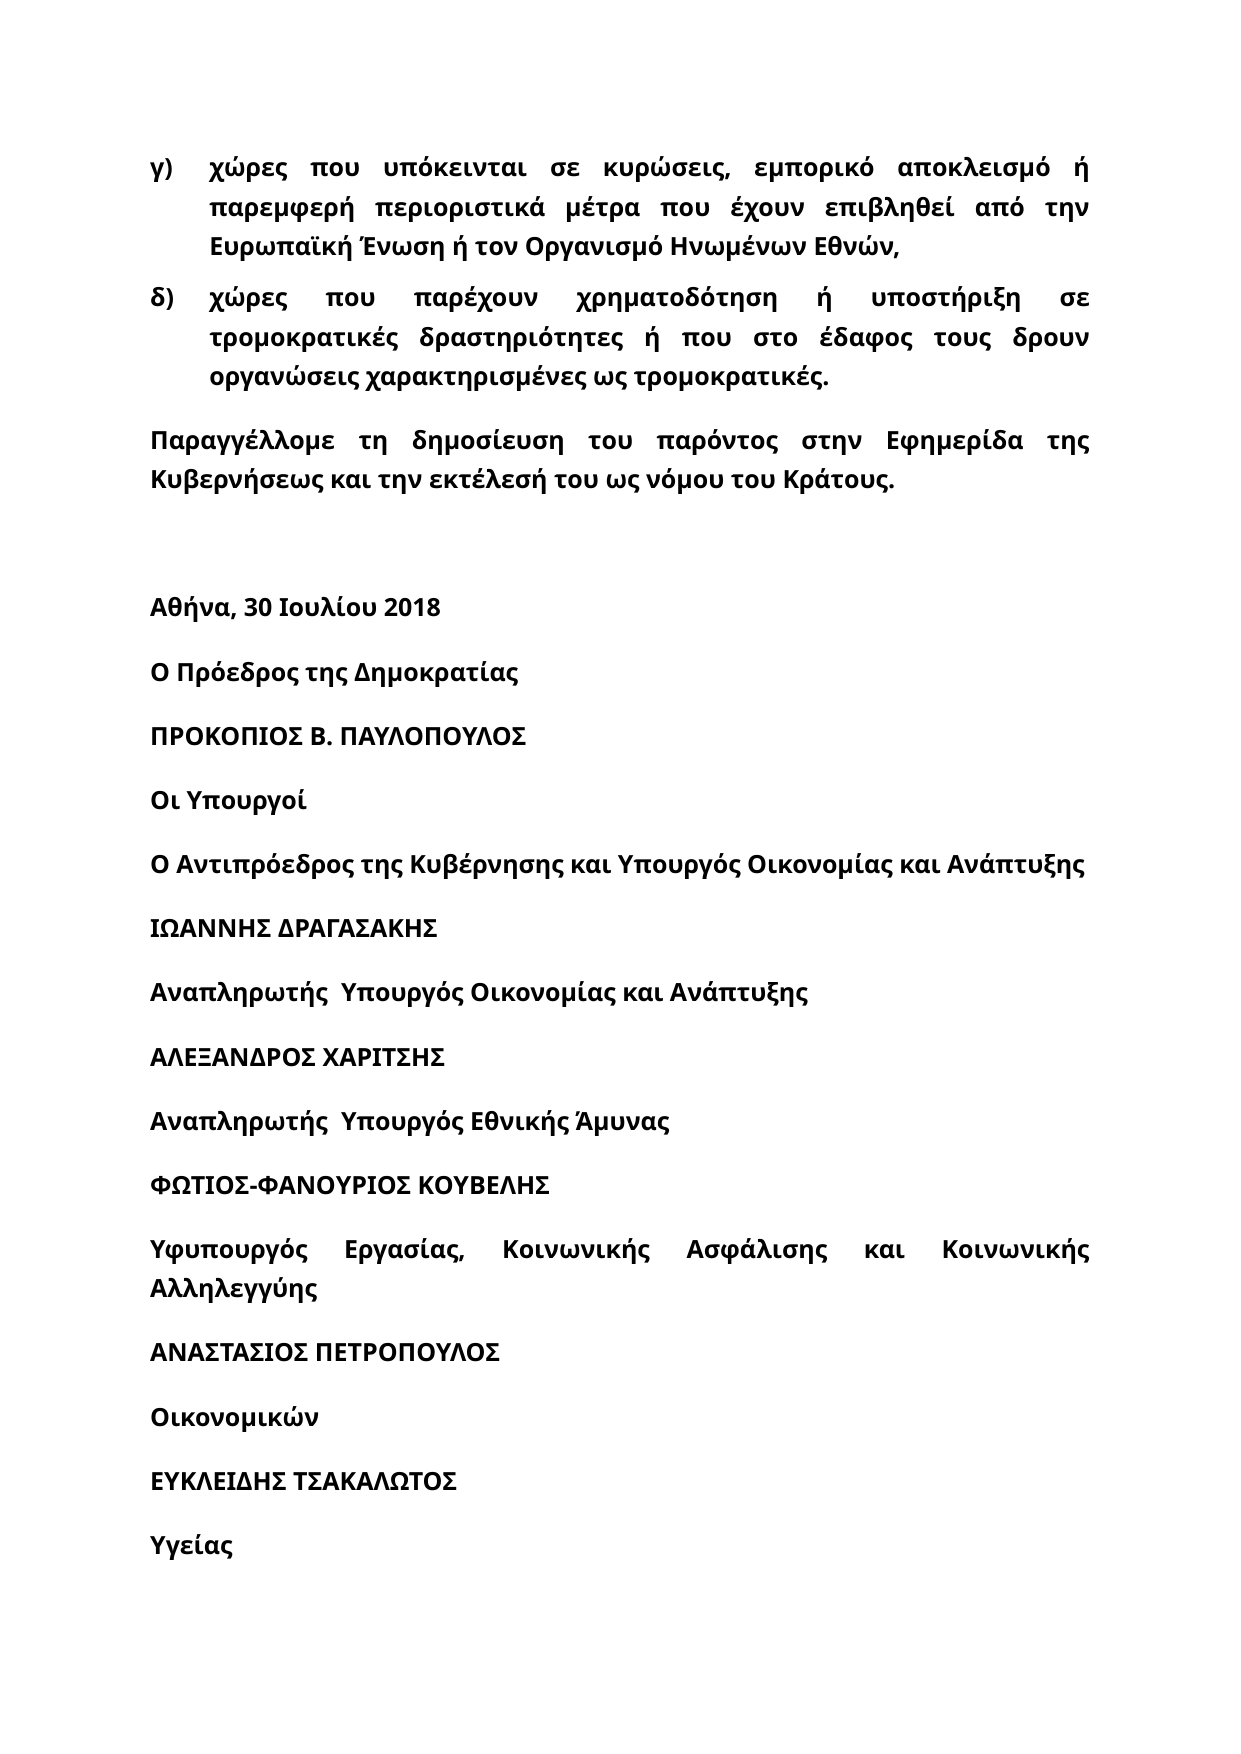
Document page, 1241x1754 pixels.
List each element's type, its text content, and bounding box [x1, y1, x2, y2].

text ΙΩΑΝΝΗΣ ΔΡΑΓΑΣΑΚΗΣ [150, 911, 1090, 945]
list δ) χώρες που παρέχουν χρηματοδότηση ή υποστήριξη σε τρομοκρατικές δραστηριότητες ή που στο έδαφος τους δρουν οργανώσεις χαρακτηρισμένες ως τρομοκρατικές. [150, 280, 1090, 392]
text Παραγγέλλομε τη δημοσίευση του παρόντος στην Εφημερίδα της Κυβερνήσεως και την εκτέλεσή του ως νόμου του Κράτους. [150, 422, 1090, 496]
text Αναπληρωτής Υπουργός Οικονομίας και Ανάπτυξης [150, 975, 1090, 1009]
text ΦΩΤΙΟΣ-ΦΑΝΟΥΡΙΟΣ ΚΟΥΒΕΛΗΣ [150, 1167, 1090, 1202]
text ΠΡΟΚΟΠΙΟΣ Β. ΠΑΥΛΟΠΟΥΛΟΣ [150, 718, 1090, 752]
text Υγείας [150, 1527, 1090, 1562]
text Αναπληρωτής Υπουργός Εθνικής Άμυνας [150, 1103, 1090, 1137]
text Ο Πρόεδρος της Δημοκρατίας [150, 654, 1090, 688]
text ΕΥΚΛΕΙΔΗΣ ΤΣΑΚΑΛΩΤΟΣ [150, 1463, 1090, 1497]
text Οι Υπουργοί [150, 782, 1090, 817]
text Ο Αντιπρόεδρος της Κυβέρνησης και Υπουργός Οικονομίας και Ανάπτυξης [150, 847, 1090, 881]
text ΑΝΑΣΤΑΣΙΟΣ ΠΕΤΡΟΠΟΥΛΟΣ [150, 1335, 1090, 1369]
text Οικονομικών [150, 1399, 1090, 1433]
text ΑΛΕΞΑΝΔΡΟΣ ΧΑΡΙΤΣΗΣ [150, 1039, 1090, 1073]
text Αθήνα, 30 Ιουλίου 2018 [150, 590, 1090, 624]
list γ) χώρες που υπόκεινται σε κυρώσεις, εμπορικό αποκλεισμό ή παρεμφερή περιοριστικά μέτρα που έχουν επιβληθεί από την Ευρωπαϊκή Ένωση ή τον Οργανισμό Ηνωμένων Εθνών, [150, 150, 1090, 262]
text Υφυπουργός Εργασίας, Κοινωνικής Ασφάλισης και Κοινωνικής Αλληλεγγύης [150, 1232, 1090, 1305]
